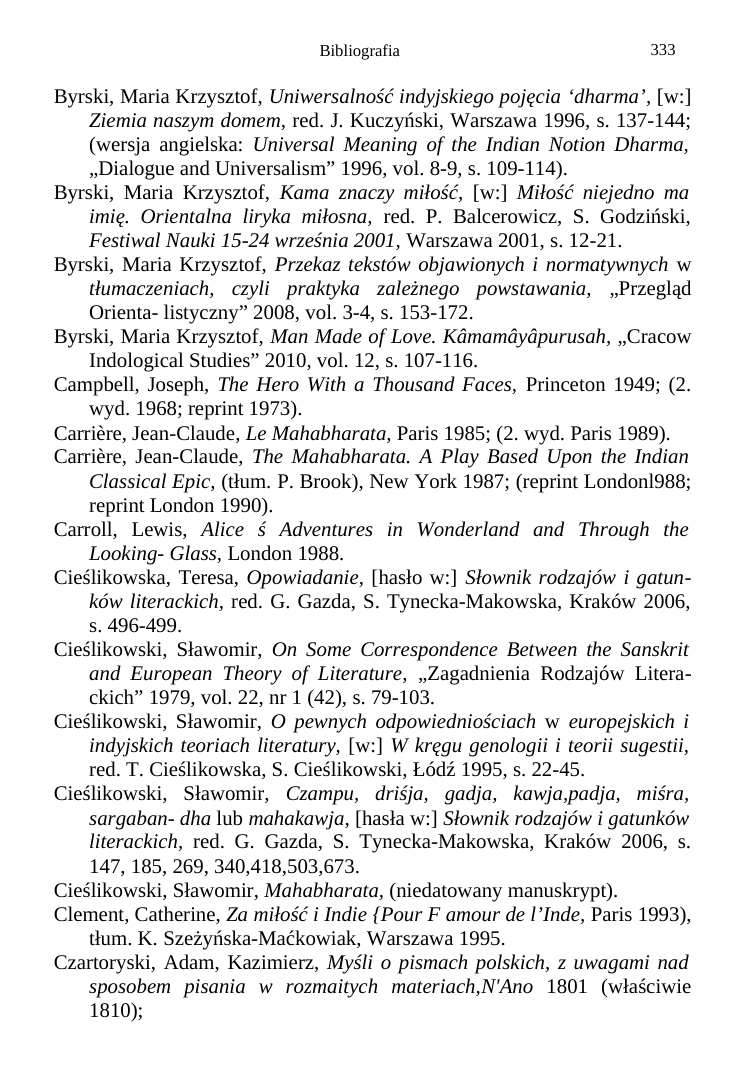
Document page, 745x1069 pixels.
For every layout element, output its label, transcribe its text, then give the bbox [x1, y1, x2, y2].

text Byrski, Maria Krzysztof, Przekaz tekstów objawionych i normatywnych w tłu­maczeniach, czyli praktyka zależnego powstawania, „Przegląd Orienta- listyczny” 2008, vol. 3-4, s. 153-172. [53, 252, 691, 324]
text Carrière, Jean-Claude, The Mahabharata. A Play Based Upon the Indian Classical Epic, (tłum. P. Brook), New York 1987; (reprint Londonl988; reprint London 1990). [53, 444, 691, 517]
text Cieślikowski, Sławomir, Czampu, driśja, gadja, kawja,padja, miśra, sargaban- dha lub mahakawja, [hasła w:] Słownik rodzajów i gatunków literackich, red. G. Gazda, S. Tynecka-Makowska, Kraków 2006, s. 147, 185, 269, 340,418,503,673. [53, 781, 691, 878]
text Cieślikowski, Sławomir, Mahabharata, (niedatowany manuskrypt). [53, 878, 691, 902]
text Czartoryski, Adam, Kazimierz, Myśli o pismach polskich, z uwagami nad sposobem pisania w rozmaitych materiach,N'Ano 1801 (właściwie 1810); [53, 950, 691, 1022]
text Byrski, Maria Krzysztof, Uniwersalność indyjskiego pojęcia ‘dharma’, [w:] Ziemia naszym domem, red. J. Kuczyński, Warszawa 1996, s. 137-144; (wersja angielska: Universal Meaning of the Indian Notion Dharma, „Dialogue and Universalism” 1996, vol. 8-9, s. 109-114). [53, 83, 691, 180]
text Cieślikowska, Teresa, Opowiadanie, [hasło w:] Słownik rodzajów i gatun­ków literackich, red. G. Gazda, S. Tynecka-Makowska, Kraków 2006, s. 496-499. [53, 565, 691, 637]
text Cieślikowski, Sławomir, On Some Correspondence Between the Sanskrit and European Theory of Literature, „Zagadnienia Rodzajów Litera­ckich” 1979, vol. 22, nr 1 (42), s. 79-103. [53, 637, 691, 709]
text 333 [650, 40, 686, 59]
text Carroll, Lewis, Alice ś Adventures in Wonderland and Through the Looking- Glass, London 1988. [53, 517, 691, 565]
text Campbell, Joseph, The Hero With a Thousand Faces, Princeton 1949; (2. wyd. 1968; reprint 1973). [53, 372, 691, 420]
text Byrski, Maria Krzysztof, Man Made of Love. Kâmamâyâpurusah, „Cracow Indological Studies” 2010, vol. 12, s. 107-116. [53, 324, 691, 372]
text Cieślikowski, Sławomir, O pewnych odpowiedniościach w europejskich i in­dyjskich teoriach literatury, [w:] W kręgu genologii i teorii sugestii, red. T. Cieślikowska, S. Cieślikowski, Łódź 1995, s. 22-45. [53, 709, 691, 781]
text Clement, Catherine, Za miłość i Indie {Pour F amour de l’Inde, Paris 1993), tłum. K. Szeżyńska-Maćkowiak, Warszawa 1995. [53, 902, 691, 950]
text Carrière, Jean-Claude, Le Mahabharata, Paris 1985; (2. wyd. Paris 1989). [53, 420, 691, 444]
text Byrski, Maria Krzysztof, Kama znaczy miłość, [w:] Miłość niejedno ma imię. Orientalna liryka miłosna, red. P. Balcerowicz, S. Godziński, Festiwal Nauki 15-24 września 2001, Warszawa 2001, s. 12-21. [53, 180, 691, 252]
text Bibliografia [319, 41, 419, 60]
